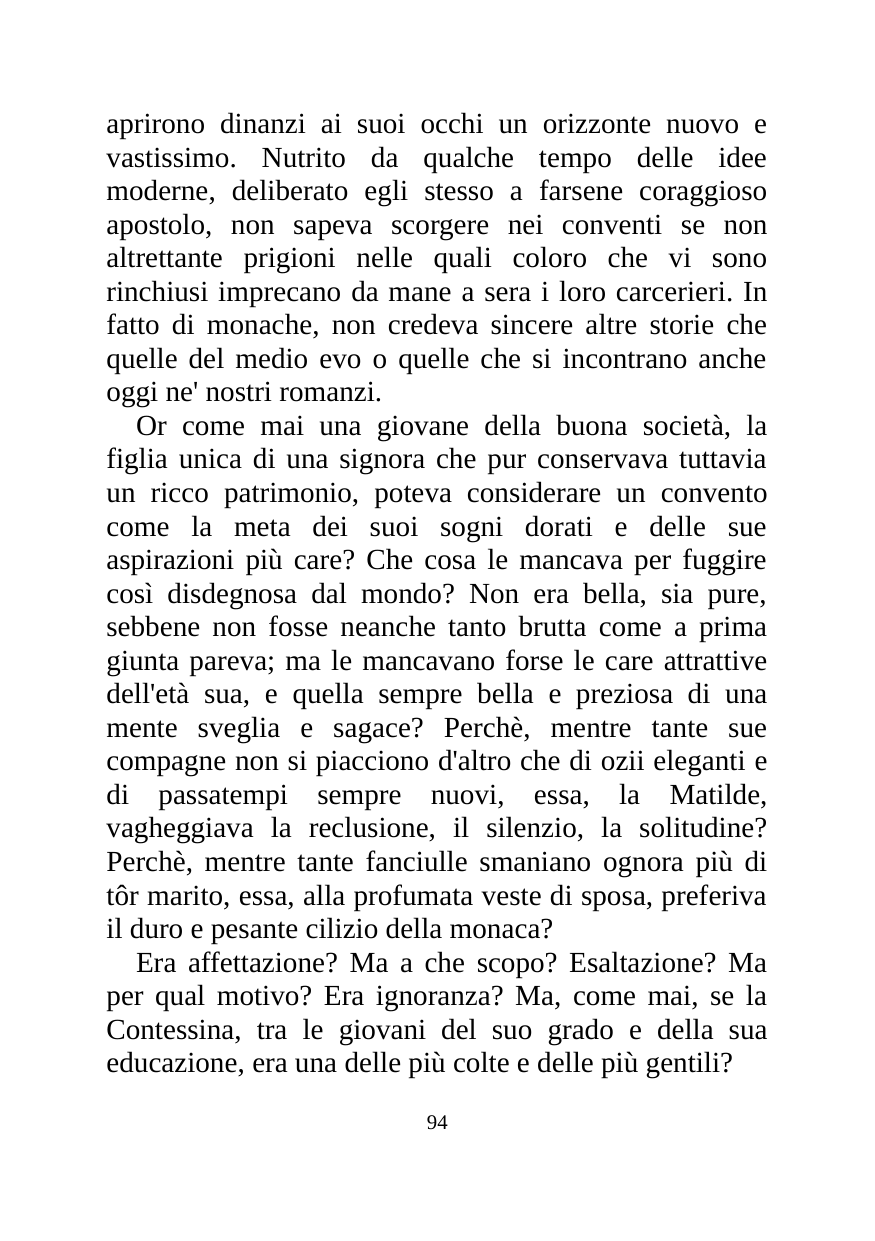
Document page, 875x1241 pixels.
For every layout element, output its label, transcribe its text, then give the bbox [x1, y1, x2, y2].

text aprirono dinanzi ai suoi occhi un orizzonte nuovo e vastissimo. Nutrito da qualche tempo delle idee moderne, deliberato egli stesso a farsene coraggioso apostolo, non sapeva scorgere nei conventi se non altrettante prigioni nelle quali coloro che vi sono rinchiusi imprecano da mane a sera i loro carcerieri. In fatto di monache, non credeva sincere altre storie che quelle del medio evo o quelle che si incontrano anche oggi ne' nostri romanzi. [106, 106, 768, 408]
text Or come mai una giovane della buona società, la figlia unica di una signora che pur conservava tuttavia un ricco patrimonio, poteva considerare un convento come la meta dei suoi sogni dorati e delle sue aspirazioni più care? Che cosa le mancava per fuggire così disdegnosa dal mondo? Non era bella, sia pure, sebbene non fosse neanche tanto brutta come a prima giunta pareva; ma le mancavano forse le care attrattive dell'età sua, e quella sempre bella e preziosa di una mente sveglia e sagace? Perchè, mentre tante sue compagne non si piacciono d'altro che di ozii eleganti e di passatempi sempre nuovi, essa, la Matilde, vagheggiava la reclusione, il silenzio, la solitudine? Perchè, mentre tante fanciulle smaniano ognora più di tôr marito, essa, alla profumata veste di sposa, preferiva il duro e pesante cilizio della monaca? [106, 408, 768, 945]
text Era affettazione? Ma a che scopo? Esaltazione? Ma per qual motivo? Era ignoranza? Ma, come mai, se la Contessina, tra le giovani del suo grado e della sua educazione, era una delle più colte e delle più gentili? [106, 945, 768, 1079]
